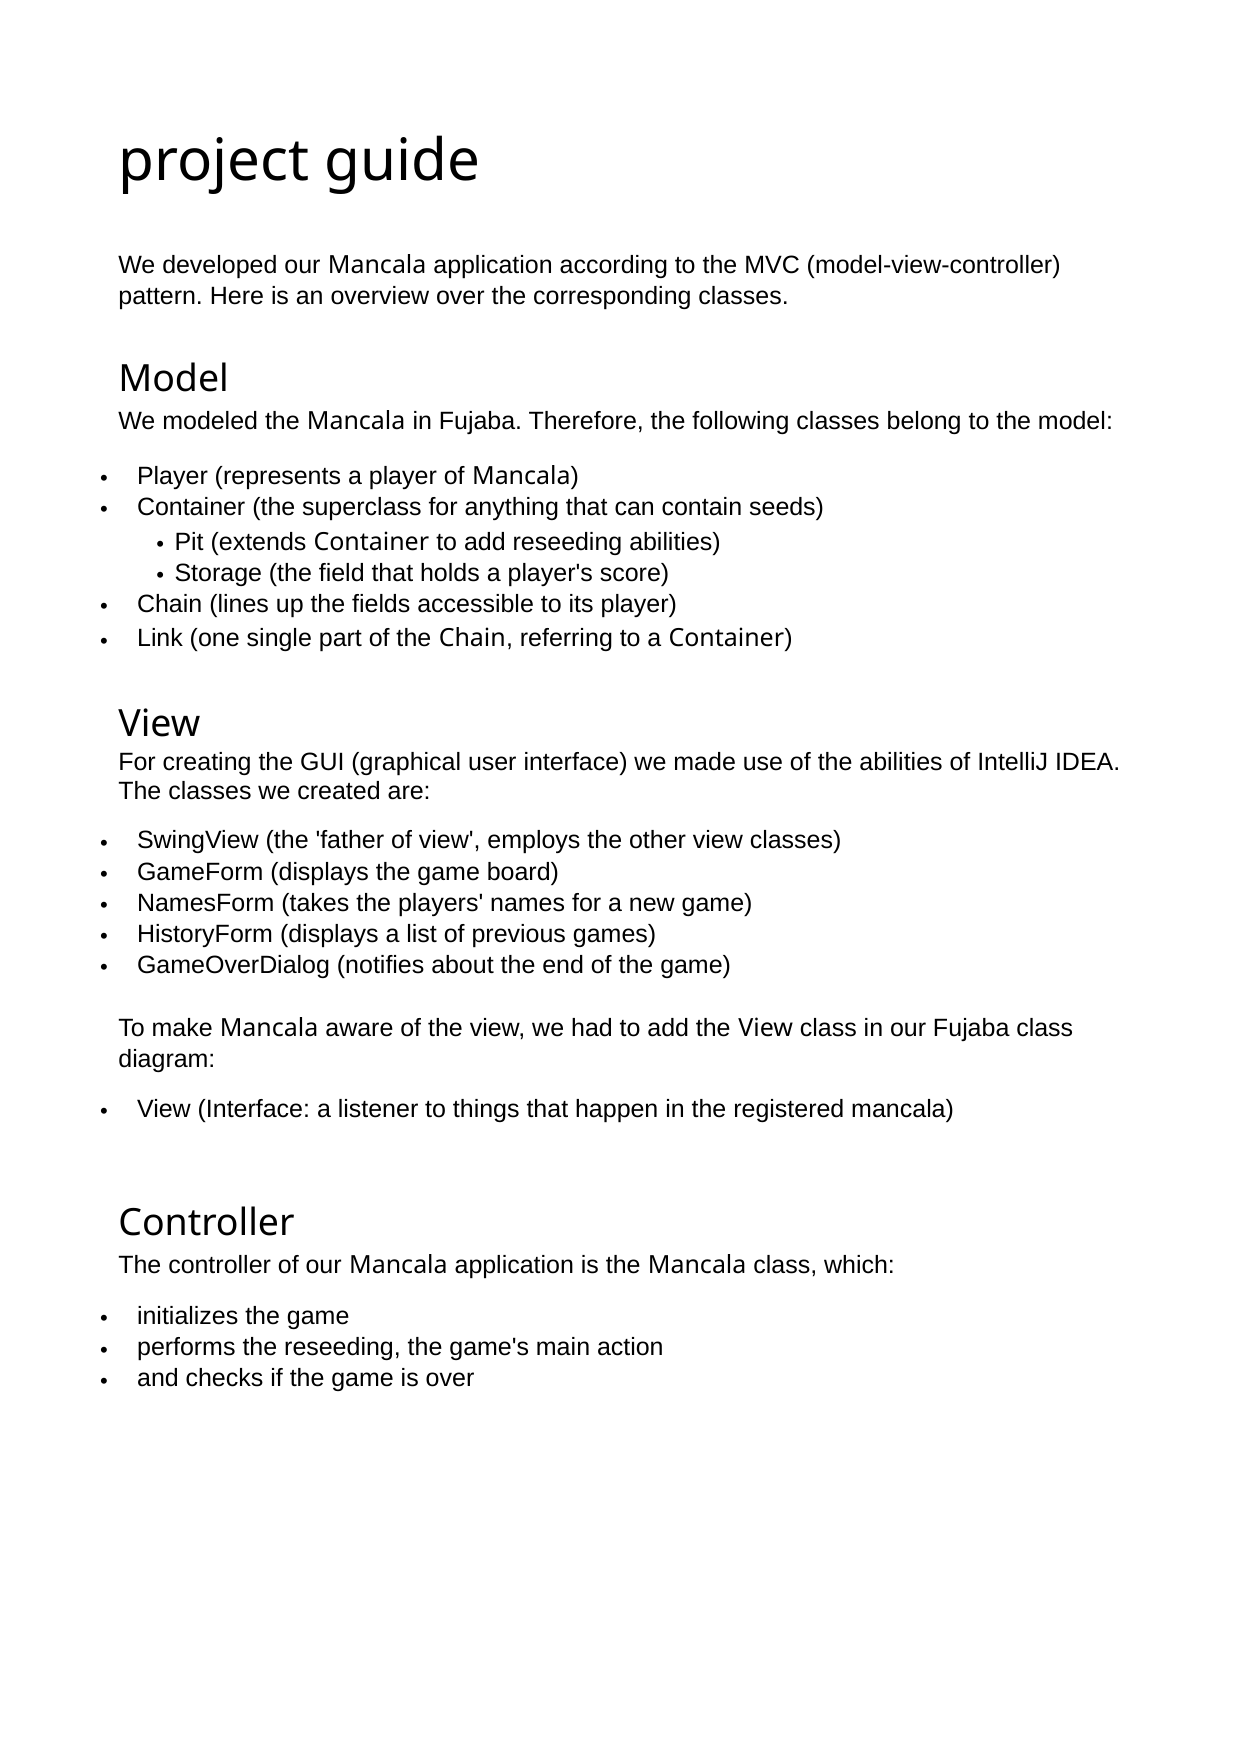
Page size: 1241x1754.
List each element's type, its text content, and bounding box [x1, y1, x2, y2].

title project guide [118, 118, 1122, 198]
list Link (one single part of the Chain, referring to a Container) [99, 620, 1122, 654]
list HistoryForm (displays a list of previous games) [99, 919, 1122, 950]
text For creating the GUI (graphical user interface) we made use of the abilities of IntelliJ IDEA. The classes we created are: [118, 747, 1122, 805]
list initializes the game [99, 1301, 1122, 1332]
list Chain (lines up the fields accessible to its player) [99, 589, 1122, 620]
subtitle View [118, 696, 1122, 747]
list NamesForm (takes the players' names for a new game) [99, 888, 1122, 919]
list GameForm (displays the game board) [99, 857, 1122, 888]
list GameOverDialog (notifies about the end of the game) [99, 950, 1122, 981]
text To make Mancala aware of the view, we had to add the View class in our Fujaba class diagram: [118, 1010, 1122, 1073]
text The controller of our Mancala application is the Mancala class, which: [118, 1246, 1122, 1280]
list View (Interface: a listener to things that happen in the registered mancala) [99, 1094, 1122, 1125]
text We developed our Mancala application according to the MVC (model-view-controller) pattern. Here is an overview over the corresponding classes. [118, 247, 1122, 310]
list and checks if the game is over [99, 1363, 1122, 1394]
list Player (represents a player of Mancala) [99, 458, 1122, 492]
list performs the reseeding, the game's main action [99, 1332, 1122, 1363]
list Pit (extends Container to add reseeding abilities) [156, 523, 1122, 558]
list Container (the superclass for anything that can contain seeds) [99, 492, 1122, 523]
subtitle Model [118, 352, 1122, 403]
list Storage (the field that holds a player's score) [156, 558, 1122, 589]
subtitle Controller [118, 1195, 1122, 1246]
text We modeled the Mancala in Fujaba. Therefore, the following classes belong to the model: [118, 403, 1122, 437]
list SwingView (the 'father of view', employs the other view classes) [99, 826, 1122, 857]
